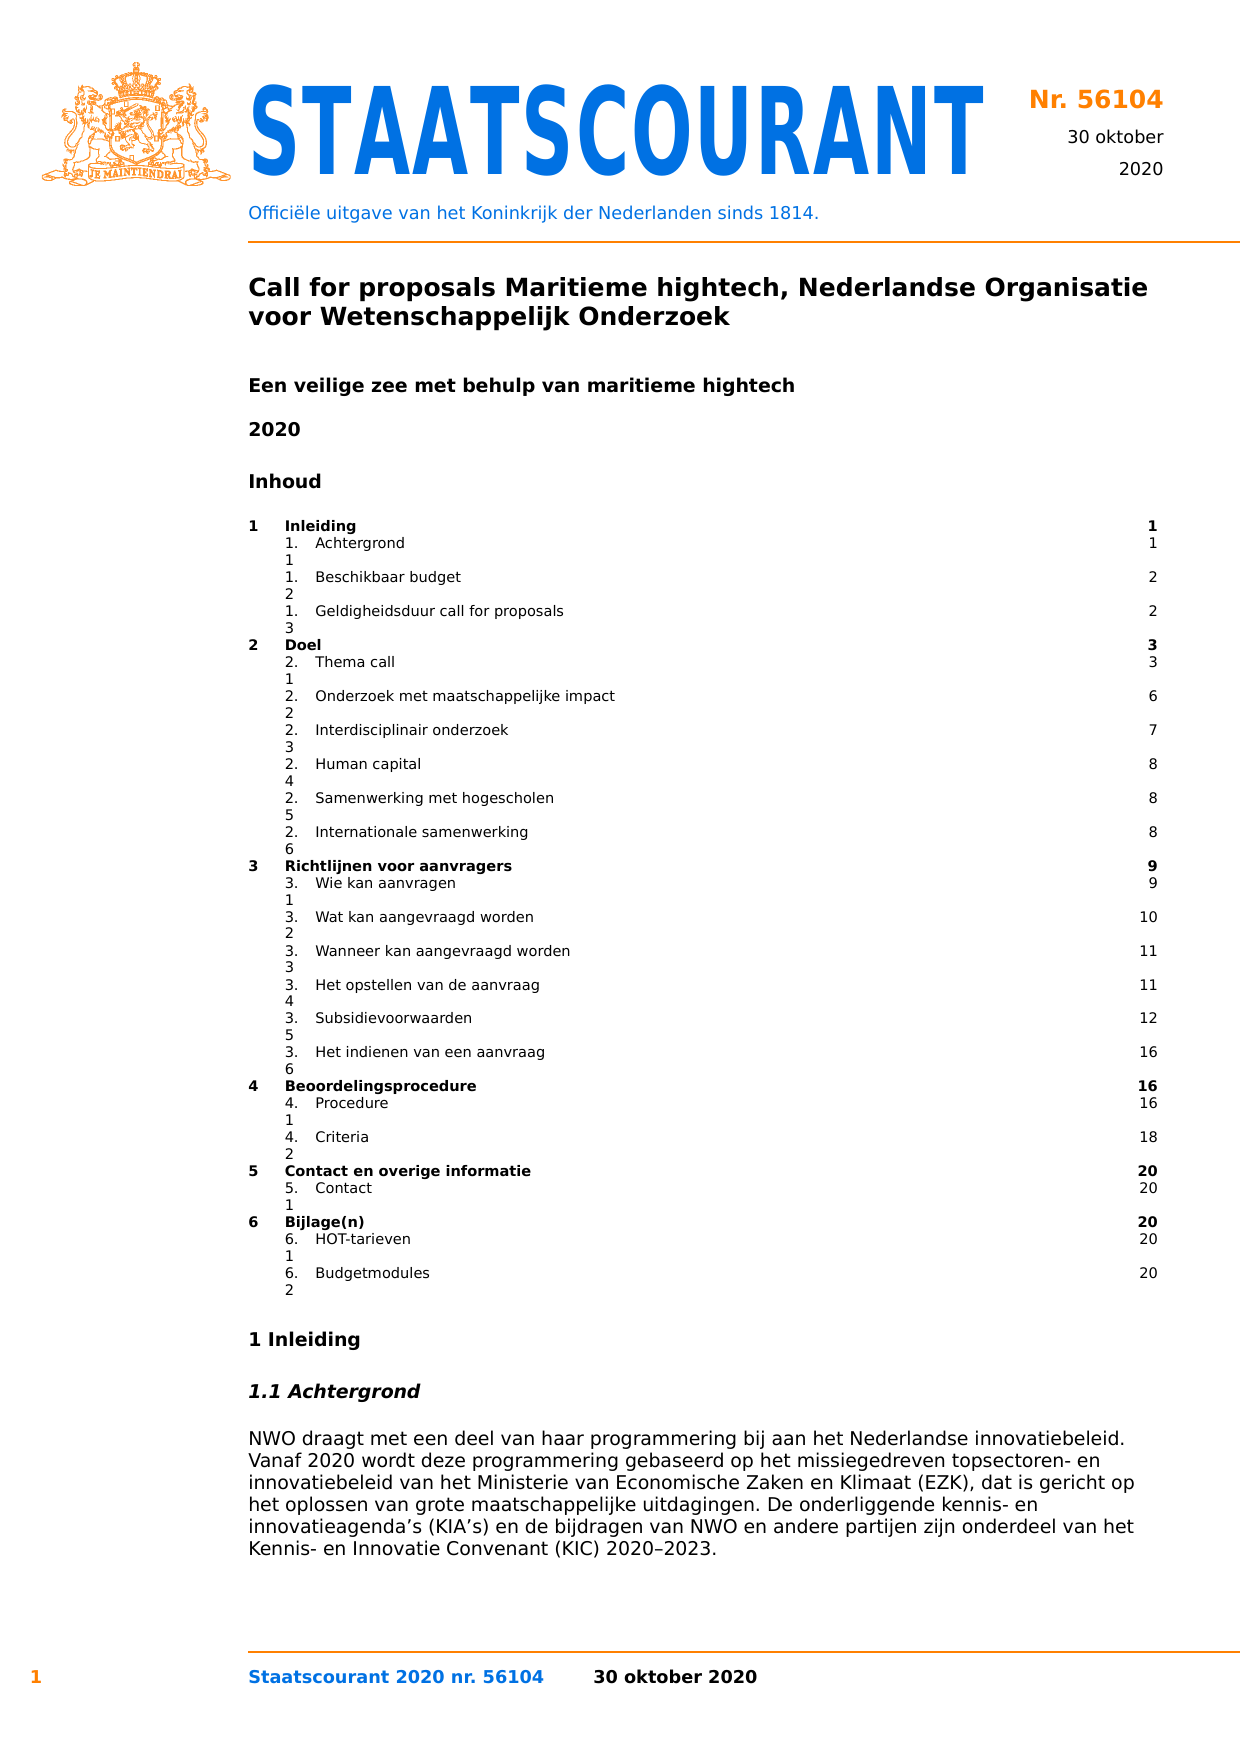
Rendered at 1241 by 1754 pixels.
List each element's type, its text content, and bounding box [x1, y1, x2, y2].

table_cell 5.1 [279, 1180, 309, 1214]
subtitle Call for proposals Maritieme hightech, Nederlandse Organisatie voor Wetenschappelijk Onderzoek [248, 273, 1163, 331]
table_cell 20 [1096, 1180, 1163, 1214]
table_cell 3.5 [279, 1010, 309, 1044]
table_cell 11 [1096, 976, 1163, 1010]
text Een veilige zee met behulp van maritieme hightech [248, 375, 1163, 397]
table_cell [248, 790, 279, 823]
table_cell [248, 1095, 279, 1129]
table_cell Richtlijnen voor aanvragers [279, 858, 1096, 874]
table_cell Geldigheidsduur call for proposals [309, 603, 1096, 637]
table_cell 9 [1096, 858, 1163, 874]
table_cell [248, 603, 279, 637]
table_cell [248, 1231, 279, 1265]
table_cell Doel [279, 637, 1096, 654]
table_cell 6.2 [279, 1265, 309, 1299]
table_cell [248, 756, 279, 789]
table_cell Onderzoek met maatschappelijke impact [309, 688, 1096, 722]
table_cell Criteria [309, 1129, 1096, 1163]
table_cell 20 [1096, 1265, 1163, 1299]
table_cell 1.3 [279, 603, 309, 637]
table_cell [248, 1129, 279, 1163]
subtitle 1.1 Achtergrond [248, 1381, 1163, 1403]
table_cell [248, 1044, 279, 1078]
table_cell [248, 976, 279, 1010]
table_cell [248, 1010, 279, 1044]
table_cell Thema call [309, 654, 1096, 688]
table_cell [248, 943, 279, 976]
table_cell 4.2 [279, 1129, 309, 1163]
table_cell [248, 688, 279, 722]
table_cell 16 [1096, 1078, 1163, 1095]
table_cell 16 [1096, 1095, 1163, 1129]
table_cell [248, 569, 279, 603]
table_cell [248, 722, 279, 756]
table_cell Budgetmodules [309, 1265, 1096, 1299]
table_cell 3.1 [279, 875, 309, 908]
table_cell Wanneer kan aangevraagd worden [309, 943, 1096, 976]
table_cell 10 [1096, 909, 1163, 942]
table_cell 20 [1096, 1214, 1163, 1231]
table_cell 20 [1096, 1163, 1163, 1180]
table_cell 1.1 [279, 535, 309, 569]
table_cell 20 [1096, 1231, 1163, 1265]
table_cell [248, 909, 279, 942]
table_cell 6.1 [279, 1231, 309, 1265]
table_cell Achtergrond [309, 535, 1096, 569]
table_header Nr. 56104 [998, 62, 1240, 121]
table_cell Bijlage(n) [279, 1214, 1096, 1231]
table_cell 2.2 [279, 688, 309, 722]
table_header Inleiding [279, 518, 1096, 535]
table_cell Subsidievoorwaarden [309, 1010, 1096, 1044]
table_cell 2 [1096, 603, 1163, 637]
table_cell 3 [248, 858, 279, 874]
table_cell 3.4 [279, 976, 309, 1010]
table_header 1 [248, 518, 279, 535]
table_cell 1 [1096, 535, 1163, 569]
table_cell Interdisciplinair onderzoek [309, 722, 1096, 756]
table_cell Procedure [309, 1095, 1096, 1129]
table_cell [248, 1180, 279, 1214]
table_cell 2.1 [279, 654, 309, 688]
table_cell 8 [1096, 756, 1163, 789]
subtitle Inhoud [248, 471, 1163, 493]
table_cell Internationale samenwerking [309, 824, 1096, 857]
table_cell 9 [1096, 875, 1163, 908]
table_cell [248, 824, 279, 857]
table_cell Het opstellen van de aanvraag [309, 976, 1096, 1010]
table_cell 12 [1096, 1010, 1163, 1044]
table_cell 7 [1096, 722, 1163, 756]
table_cell 11 [1096, 943, 1163, 976]
table_header [25, 62, 248, 241]
text NWO draagt met een deel van haar programmering bij aan het Nederlandse innovatiebeleid. Vanaf 2020 wordt deze programmering gebaseerd op het missiegedreven topsectoren- en innovatiebeleid van het Ministerie van Economische Zaken en Klimaat (EZK), dat is gericht op het oplossen van grote maatschappelijke uitdagingen. De onderliggende kennis- en innovatieagenda’s (KIA’s) en de bijdragen van NWO en andere partijen zijn onderdeel van het Kennis- en Innovatie Convenant (KIC) 2020–2023. [248, 1428, 1163, 1560]
table_cell [248, 1265, 279, 1299]
table_cell Beoordelingsprocedure [279, 1078, 1096, 1095]
table_header 1 [1096, 518, 1163, 535]
table_cell 2 [248, 637, 279, 654]
text 2020 [248, 419, 1163, 441]
table_cell 3.2 [279, 909, 309, 942]
table_cell Contact [309, 1180, 1096, 1214]
table_cell [248, 654, 279, 688]
table_cell 3.3 [279, 943, 309, 976]
table_cell [248, 875, 279, 908]
table_cell 30 oktober [998, 121, 1240, 153]
table_cell [248, 535, 279, 569]
table_cell 18 [1096, 1129, 1163, 1163]
table_cell 4.1 [279, 1095, 309, 1129]
table_cell 6 [1096, 688, 1163, 722]
table_cell 16 [1096, 1044, 1163, 1078]
table_cell 3 [1096, 654, 1163, 688]
table_cell Beschikbaar budget [309, 569, 1096, 603]
table_cell 2.6 [279, 824, 309, 857]
table_cell 2 [1096, 569, 1163, 603]
table_cell 2.3 [279, 722, 309, 756]
table_cell 1.2 [279, 569, 309, 603]
picture [41, 62, 231, 186]
table_cell Het indienen van een aanvraag [309, 1044, 1096, 1078]
table_cell 2.5 [279, 790, 309, 823]
subtitle 1 Inleiding [248, 1329, 1163, 1351]
table_cell HOT-tarieven [309, 1231, 1096, 1265]
table_cell 3.6 [279, 1044, 309, 1078]
table_cell 8 [1096, 824, 1163, 857]
table_cell 3 [1096, 637, 1163, 654]
table_cell 6 [248, 1214, 279, 1231]
table_cell Wie kan aanvragen [309, 875, 1096, 908]
table_cell Wat kan aangevraagd worden [309, 909, 1096, 942]
table_cell Officiële uitgave van het Koninkrijk der Nederlanden sinds 1814. [248, 203, 1240, 241]
table_cell Contact en overige informatie [279, 1163, 1096, 1180]
table_cell Samenwerking met hogescholen [309, 790, 1096, 823]
table_cell 2020 [998, 153, 1240, 203]
table_cell Human capital [309, 756, 1096, 789]
table_header STAATSCOURANT [248, 62, 998, 203]
table_cell 5 [248, 1163, 279, 1180]
table_cell 2.4 [279, 756, 309, 789]
table_cell 4 [248, 1078, 279, 1095]
table_cell 8 [1096, 790, 1163, 823]
